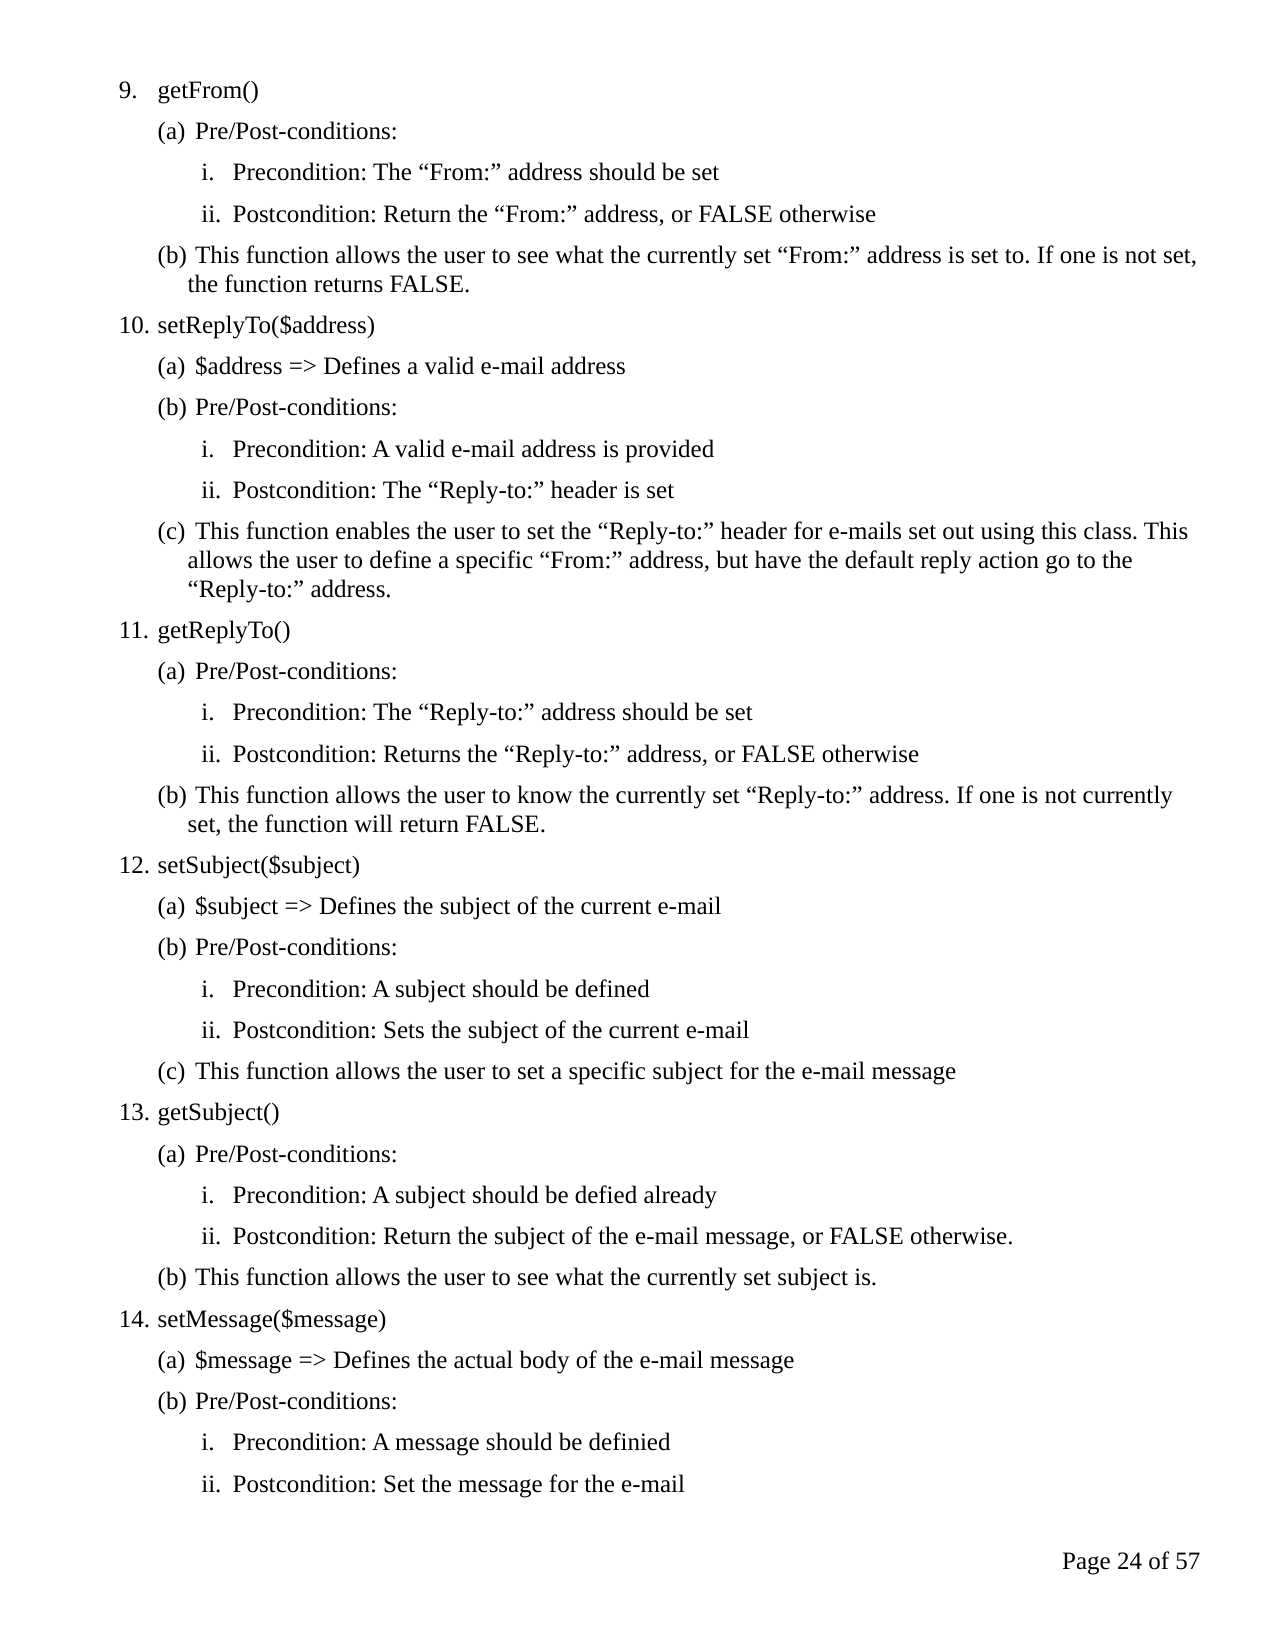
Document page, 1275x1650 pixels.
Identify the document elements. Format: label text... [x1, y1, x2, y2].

list setReplyTo($address) [112, 310, 1200, 339]
list Precondition: A message should be definied [195, 1427, 1200, 1456]
list This function allows the user to know the currently set “Reply-to:” address. If one is not currently set, the function will return FALSE. [157, 780, 1200, 837]
list Pre/Post-conditions: [157, 116, 1200, 145]
list Pre/Post-conditions: [157, 932, 1200, 961]
list This function allows the user to set a specific subject for the e-mail message [157, 1056, 1200, 1085]
list Pre/Post-conditions: [157, 656, 1200, 685]
list Precondition: The “From:” address should be set [195, 157, 1200, 186]
list $message => Defines the actual body of the e-mail message [157, 1345, 1200, 1374]
list This function enables the user to set the “Reply-to:” header for e-mails set out using this class. This allows the user to define a specific “From:” address, but have the default reply action go to the “Reply-to:” address. [157, 516, 1200, 602]
list Precondition: A valid e-mail address is provided [195, 434, 1200, 462]
list Postcondition: Return the “From:” address, or FALSE otherwise [195, 199, 1200, 227]
list Precondition: A subject should be defied already [195, 1180, 1200, 1209]
list Pre/Post-conditions: [157, 392, 1200, 421]
list getFrom() [112, 75, 1200, 104]
list Precondition: A subject should be defined [195, 974, 1200, 1002]
list getSubject() [112, 1097, 1200, 1126]
list Pre/Post-conditions: [157, 1139, 1200, 1167]
list getReplyTo() [112, 615, 1200, 644]
list Pre/Post-conditions: [157, 1386, 1200, 1415]
list Precondition: The “Reply-to:” address should be set [195, 697, 1200, 726]
list Postcondition: Set the message for the e-mail [195, 1469, 1200, 1497]
list $subject => Defines the subject of the current e-mail [157, 891, 1200, 920]
list $address => Defines a valid e-mail address [157, 351, 1200, 380]
list This function allows the user to see what the currently set “From:” address is set to. If one is not set, the function returns FALSE. [157, 240, 1200, 297]
list This function allows the user to see what the currently set subject is. [157, 1262, 1200, 1291]
list Postcondition: Returns the “Reply-to:” address, or FALSE otherwise [195, 739, 1200, 767]
list Postcondition: The “Reply-to:” header is set [195, 475, 1200, 504]
list Postcondition: Return the subject of the e-mail message, or FALSE otherwise. [195, 1221, 1200, 1250]
list Postcondition: Sets the subject of the current e-mail [195, 1015, 1200, 1044]
list setSubject($subject) [112, 850, 1200, 879]
list setMessage($message) [112, 1304, 1200, 1332]
